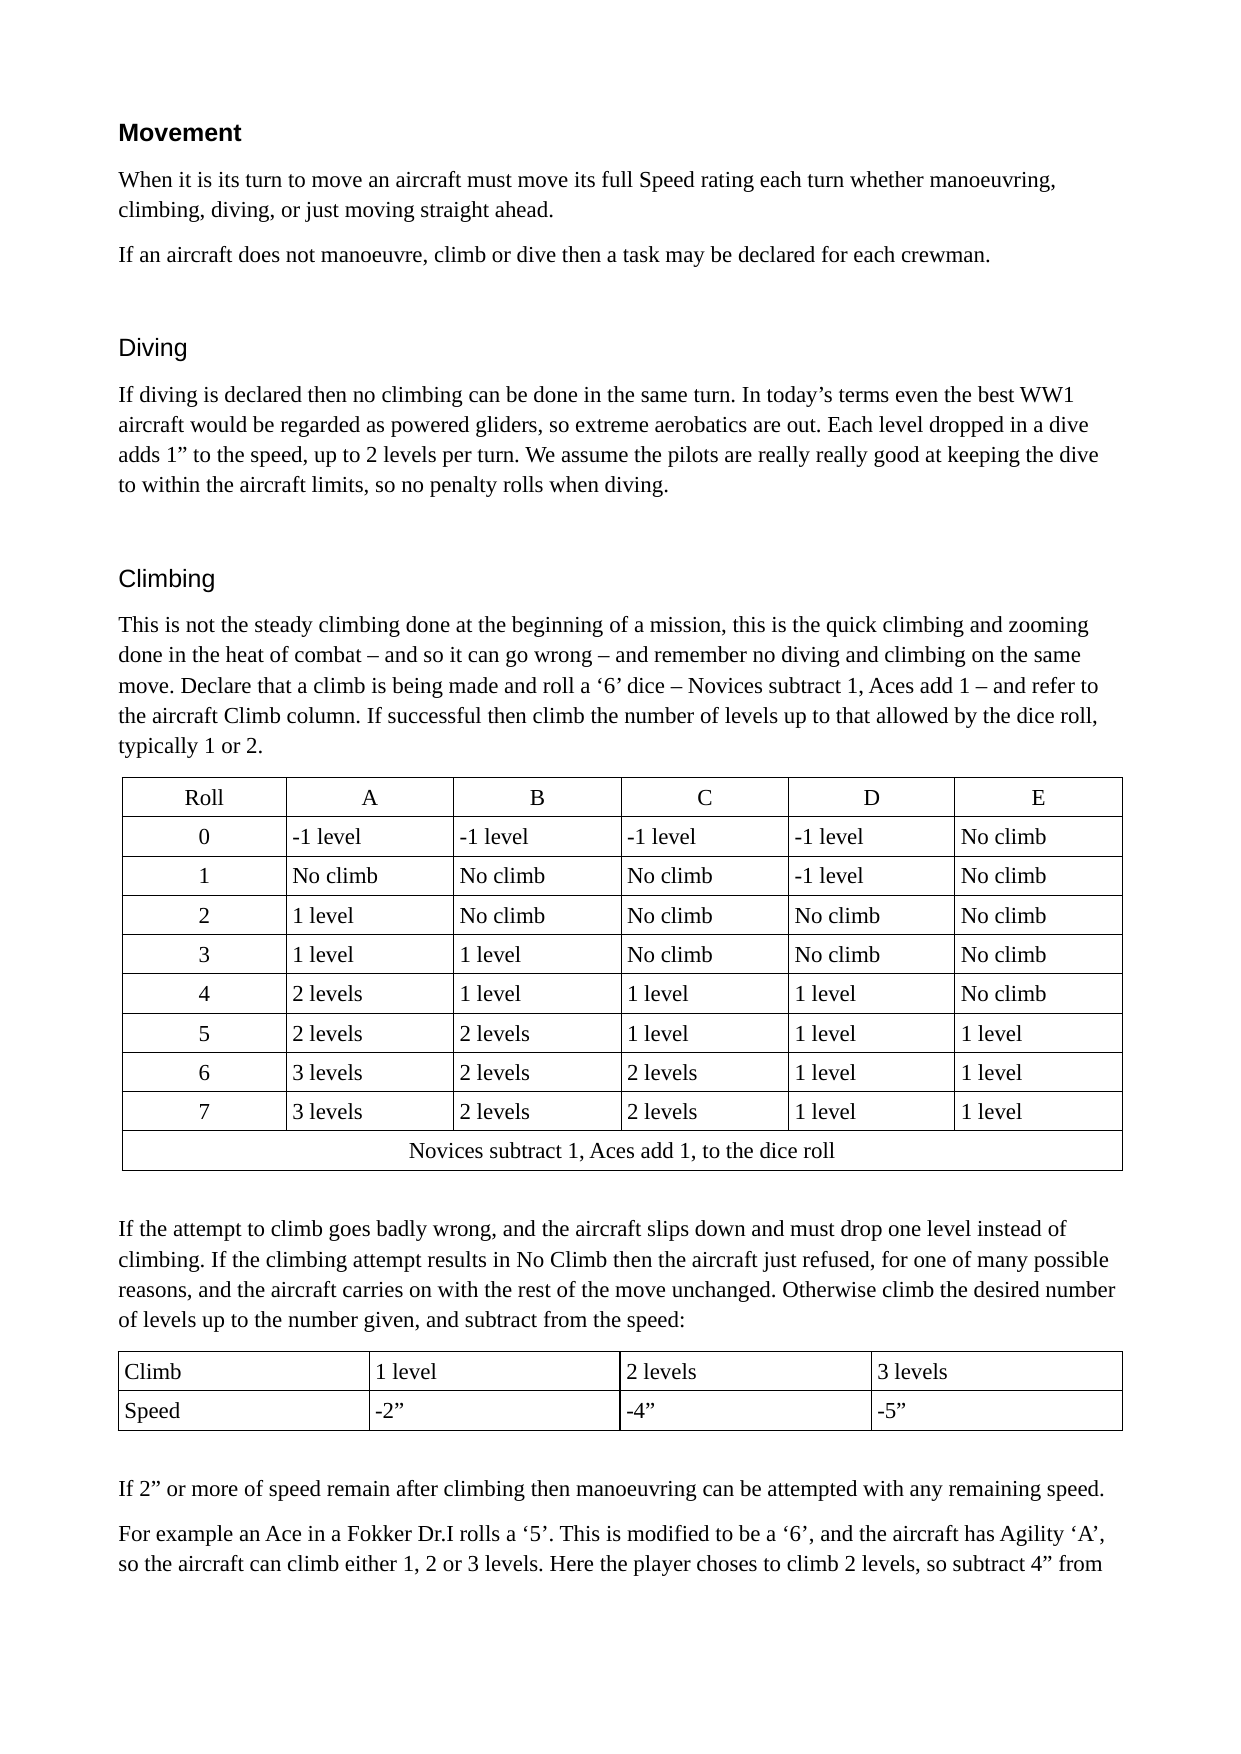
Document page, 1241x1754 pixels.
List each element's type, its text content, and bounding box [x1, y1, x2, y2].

table_cell 1 level [454, 935, 621, 973]
text Movement [118, 118, 1122, 147]
text Diving [118, 333, 1122, 362]
table_cell 1 level [789, 974, 954, 1013]
table_cell No climb [622, 857, 788, 895]
table_header B [454, 778, 621, 816]
table_cell 1 level [622, 974, 788, 1013]
table_cell 3 levels [287, 1092, 453, 1130]
table_cell 2 levels [454, 1092, 621, 1130]
table_cell -1 level [454, 817, 621, 856]
table_cell Speed [119, 1391, 369, 1429]
table_cell 1 level [287, 896, 453, 934]
table_cell No climb [622, 935, 788, 973]
table_cell 4 [123, 974, 286, 1013]
table_header 1 level [370, 1352, 619, 1390]
table_cell No climb [955, 896, 1122, 934]
table_cell -1 level [789, 857, 954, 895]
table_cell 1 level [955, 1014, 1122, 1052]
text This is not the steady climbing done at the beginning of a mission, this is the quick climbing and zooming done in the heat of combat – and so it can go wrong – and remember no diving and climbing on the same move. Declare that a climb is being made and roll a ‘6’ dice – Novices subtract 1, Aces add 1 – and refer to the aircraft Climb column. If successful then climb the number of levels up to that allowed by the dice roll, typically 1 or 2. [118, 611, 1122, 758]
table_cell 3 levels [287, 1053, 453, 1091]
text For example an Ace in a Fokker Dr.I rolls a ‘5’. This is modified to be a ‘6’, and the aircraft has Agility ‘A’, so the aircraft can climb either 1, 2 or 3 levels. Here the player choses to climb 2 levels, so subtract 4” from [118, 1520, 1122, 1577]
table_cell 1 level [789, 1053, 954, 1091]
table_cell 2 levels [622, 1053, 788, 1091]
table_cell No climb [622, 896, 788, 934]
text If the attempt to climb goes badly wrong, and the aircraft slips down and must drop one level instead of climbing. If the climbing attempt results in No Climb then the aircraft just refused, for one of many possible reasons, and the aircraft carries on with the rest of the move unchanged. Otherwise climb the desired number of levels up to the number given, and subtract from the speed: [118, 1216, 1122, 1332]
text If 2” or more of speed remain after climbing then manoeuvring can be attempted with any remaining speed. [118, 1475, 1122, 1502]
table_cell 6 [123, 1053, 286, 1091]
table_header 2 levels [621, 1352, 871, 1390]
table_cell 1 level [955, 1092, 1122, 1130]
table_cell 2 levels [454, 1014, 621, 1052]
table_cell 1 [123, 857, 286, 895]
table_cell -5” [872, 1391, 1122, 1429]
table_cell No climb [454, 896, 621, 934]
table_cell 2 levels [287, 1014, 453, 1052]
table_cell No climb [789, 896, 954, 934]
table_header C [622, 778, 788, 816]
table_cell 2 levels [622, 1092, 788, 1130]
table_cell No climb [955, 857, 1122, 895]
table_cell 1 level [955, 1053, 1122, 1091]
table_cell 7 [123, 1092, 286, 1130]
table_cell 0 [123, 817, 286, 856]
table_cell No climb [955, 974, 1122, 1013]
text If an aircraft does not manoeuvre, climb or dive then a task may be declared for each crewman. [118, 241, 1122, 267]
table_cell Novices subtract 1, Aces add 1, to the dice roll [123, 1131, 1122, 1170]
table_cell No climb [789, 935, 954, 973]
text If diving is declared then no climbing can be done in the same turn. In today’s terms even the best WW1 aircraft would be regarded as powered gliders, so extreme aerobatics are out. Each level dropped in a dive adds 1” to the speed, up to 2 levels per turn. We assume the pilots are really really good at keeping the dive to within the aircraft limits, so no penalty rolls when diving. [118, 381, 1122, 498]
table_cell -2” [370, 1391, 619, 1429]
table_cell 3 [123, 935, 286, 973]
table_cell No climb [287, 857, 453, 895]
table_cell No climb [955, 817, 1122, 856]
table_cell 1 level [454, 974, 621, 1013]
table_header Climb [119, 1352, 369, 1390]
table_cell 2 levels [454, 1053, 621, 1091]
table_header 3 levels [872, 1352, 1122, 1390]
table_cell No climb [955, 935, 1122, 973]
table_cell -4” [621, 1391, 871, 1429]
table_cell -1 level [789, 817, 954, 856]
table_header A [287, 778, 453, 816]
table_cell No climb [454, 857, 621, 895]
table_cell 1 level [789, 1092, 954, 1130]
table_header D [789, 778, 954, 816]
table_cell 1 level [287, 935, 453, 973]
table_cell -1 level [622, 817, 788, 856]
table_cell 1 level [789, 1014, 954, 1052]
table_cell 2 [123, 896, 286, 934]
table_header E [955, 778, 1122, 816]
table_cell 5 [123, 1014, 286, 1052]
text When it is its turn to move an aircraft must move its full Speed rating each turn whether manoeuvring, climbing, diving, or just moving straight ahead. [118, 166, 1122, 222]
table_cell 2 levels [287, 974, 453, 1013]
table_cell -1 level [287, 817, 453, 856]
table_cell 1 level [622, 1014, 788, 1052]
text Climbing [118, 564, 1122, 592]
table_header Roll [123, 778, 286, 816]
